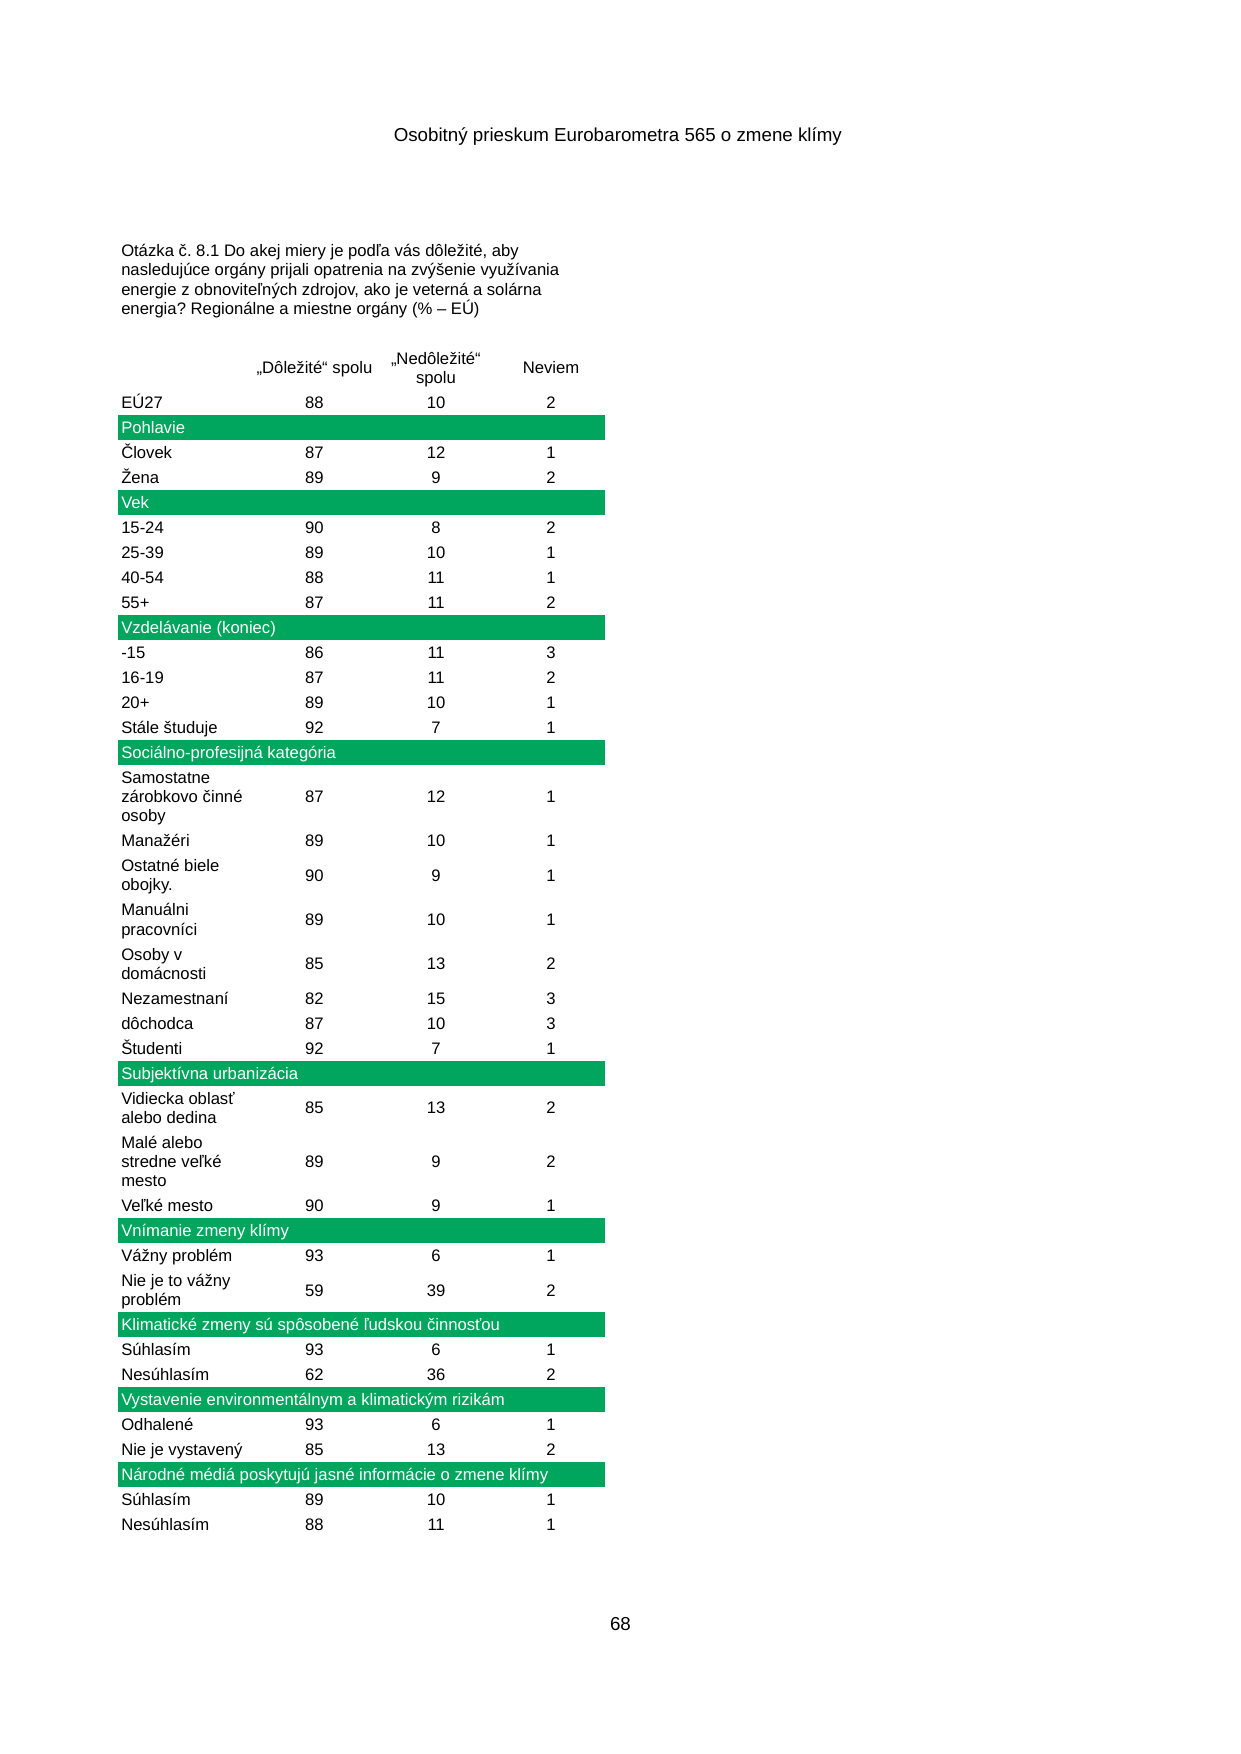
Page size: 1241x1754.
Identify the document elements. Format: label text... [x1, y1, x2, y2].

table_cell Súhlasím [118, 1487, 253, 1512]
table_cell -15 [118, 640, 253, 665]
table_cell 88 [253, 565, 375, 590]
table_cell Ostatné biele obojky. [118, 853, 253, 897]
table_cell 6 [375, 1412, 496, 1437]
table_cell 87 [253, 665, 375, 690]
table_cell 20+ [118, 690, 253, 715]
table_cell 2 [496, 465, 605, 490]
table_cell 62 [253, 1362, 375, 1387]
table_cell 90 [253, 1193, 375, 1218]
table_cell Nesúhlasím [118, 1512, 253, 1537]
table_cell 59 [253, 1268, 375, 1312]
table_cell 2 [496, 515, 605, 540]
table_cell 1 [496, 715, 605, 740]
table_cell 87 [253, 440, 375, 465]
table_cell Človek [118, 440, 253, 465]
table_cell 11 [375, 590, 496, 615]
table_cell Pohlavie [118, 415, 605, 440]
table_cell 7 [375, 715, 496, 740]
table_cell 89 [253, 1487, 375, 1512]
table_cell 89 [253, 690, 375, 715]
table_cell 92 [253, 715, 375, 740]
table_cell 82 [253, 986, 375, 1011]
table_cell Manuálni pracovníci [118, 897, 253, 941]
table_cell 11 [375, 665, 496, 690]
table_cell Žena [118, 465, 253, 490]
table_cell 10 [375, 897, 496, 941]
table_cell Stále študuje [118, 715, 253, 740]
table_cell 93 [253, 1412, 375, 1437]
table_cell Vidiecka oblasť alebo dedina [118, 1086, 253, 1130]
table_cell 1 [496, 897, 605, 941]
table_cell Vnímanie zmeny klímy [118, 1218, 605, 1243]
table_cell 10 [375, 828, 496, 853]
table_cell [118, 321, 253, 346]
table_cell 1 [496, 1512, 605, 1537]
table_cell 1 [496, 565, 605, 590]
table_cell 88 [253, 1512, 375, 1537]
table_cell Súhlasím [118, 1337, 253, 1362]
table_cell 39 [375, 1268, 496, 1312]
table_cell Samostatne zárobkovo činné osoby [118, 765, 253, 828]
table_cell 87 [253, 1011, 375, 1036]
table_cell 1 [496, 1243, 605, 1268]
table_cell [253, 321, 375, 346]
table_cell Vystavenie environmentálnym a klimatickým rizikám [118, 1387, 605, 1412]
table_cell 16-19 [118, 665, 253, 690]
table_cell 13 [375, 941, 496, 986]
table_cell 6 [375, 1337, 496, 1362]
table_cell 1 [496, 690, 605, 715]
table_cell 1 [496, 765, 605, 828]
table_cell „Dôležité“ spolu [253, 346, 375, 390]
table_cell 11 [375, 565, 496, 590]
table_cell Odhalené [118, 1412, 253, 1437]
table_cell 10 [375, 1011, 496, 1036]
table_cell dôchodca [118, 1011, 253, 1036]
table_cell 1 [496, 1337, 605, 1362]
table_cell 1 [496, 1193, 605, 1218]
table_cell 11 [375, 1512, 496, 1537]
table_cell Vek [118, 490, 605, 515]
table_cell 2 [496, 1437, 605, 1462]
table_cell EÚ27 [118, 390, 253, 415]
table_cell 86 [253, 640, 375, 665]
table_cell 88 [253, 390, 375, 415]
table_cell 89 [253, 540, 375, 565]
table_cell 85 [253, 1437, 375, 1462]
table_cell 9 [375, 853, 496, 897]
table_cell Malé alebo stredne veľké mesto [118, 1130, 253, 1193]
table_cell [375, 321, 496, 346]
table_cell 93 [253, 1243, 375, 1268]
table_cell 90 [253, 853, 375, 897]
table_cell Neviem [496, 346, 605, 390]
table_cell 1 [496, 1412, 605, 1437]
table_cell 90 [253, 515, 375, 540]
table_cell Nie je vystavený [118, 1437, 253, 1462]
table_cell 85 [253, 941, 375, 986]
table_cell Veľké mesto [118, 1193, 253, 1218]
table_cell 10 [375, 540, 496, 565]
table_cell 9 [375, 465, 496, 490]
table_cell 89 [253, 897, 375, 941]
table_cell Nezamestnaní [118, 986, 253, 1011]
table_cell 2 [496, 1362, 605, 1387]
table_cell 2 [496, 590, 605, 615]
table_cell 87 [253, 765, 375, 828]
table_cell 2 [496, 390, 605, 415]
table_cell Vážny problém [118, 1243, 253, 1268]
table_cell 1 [496, 828, 605, 853]
table_cell 93 [253, 1337, 375, 1362]
table_cell 13 [375, 1086, 496, 1130]
table_cell 11 [375, 640, 496, 665]
table_cell Národné médiá poskytujú jasné informácie o zmene klímy [118, 1462, 605, 1487]
table_cell 15-24 [118, 515, 253, 540]
table_cell 13 [375, 1437, 496, 1462]
table_cell 6 [375, 1243, 496, 1268]
table_cell Manažéri [118, 828, 253, 853]
table_cell 3 [496, 640, 605, 665]
table_cell 89 [253, 828, 375, 853]
table_cell Klimatické zmeny sú spôsobené ľudskou činnosťou [118, 1312, 605, 1337]
table_cell 15 [375, 986, 496, 1011]
table_cell Študenti [118, 1036, 253, 1061]
table_cell 2 [496, 1086, 605, 1130]
table_cell 10 [375, 390, 496, 415]
table_cell Nesúhlasím [118, 1362, 253, 1387]
table_cell 3 [496, 986, 605, 1011]
table_cell 1 [496, 540, 605, 565]
table_cell 12 [375, 440, 496, 465]
table_cell Osoby v domácnosti [118, 941, 253, 986]
table_cell 9 [375, 1130, 496, 1193]
table_cell Subjektívna urbanizácia [118, 1061, 605, 1086]
table_cell „Nedôležité“ spolu [375, 346, 496, 390]
table_cell 9 [375, 1193, 496, 1218]
table_cell 1 [496, 853, 605, 897]
table_cell 89 [253, 465, 375, 490]
table_cell 1 [496, 1487, 605, 1512]
table_cell 10 [375, 690, 496, 715]
table_cell Vzdelávanie (koniec) [118, 615, 605, 640]
table_cell 2 [496, 665, 605, 690]
table_cell 55+ [118, 590, 253, 615]
table_cell 7 [375, 1036, 496, 1061]
table_cell 25-39 [118, 540, 253, 565]
table_cell 89 [253, 1130, 375, 1193]
table_cell 3 [496, 1011, 605, 1036]
table_cell 36 [375, 1362, 496, 1387]
table_cell 12 [375, 765, 496, 828]
table_cell 85 [253, 1086, 375, 1130]
table_cell [496, 321, 605, 346]
table_cell 2 [496, 1130, 605, 1193]
table_cell 1 [496, 440, 605, 465]
table_cell 92 [253, 1036, 375, 1061]
table_cell 2 [496, 1268, 605, 1312]
table_cell 10 [375, 1487, 496, 1512]
table_cell [118, 346, 253, 390]
table_header Otázka č. 8.1 Do akej miery je podľa vás dôležité, aby nasledujúce orgány prijali opatrenia na zvýšenie využívania energie z obnoviteľných zdrojov, ako je veterná a solárna energia? Regionálne a miestne orgány (% – EÚ) [118, 238, 605, 321]
table_cell Sociálno-profesijná kategória [118, 740, 605, 765]
table_cell 1 [496, 1036, 605, 1061]
table_cell 87 [253, 590, 375, 615]
table_cell 40-54 [118, 565, 253, 590]
table_cell Nie je to vážny problém [118, 1268, 253, 1312]
table_cell 8 [375, 515, 496, 540]
table_cell 2 [496, 941, 605, 986]
